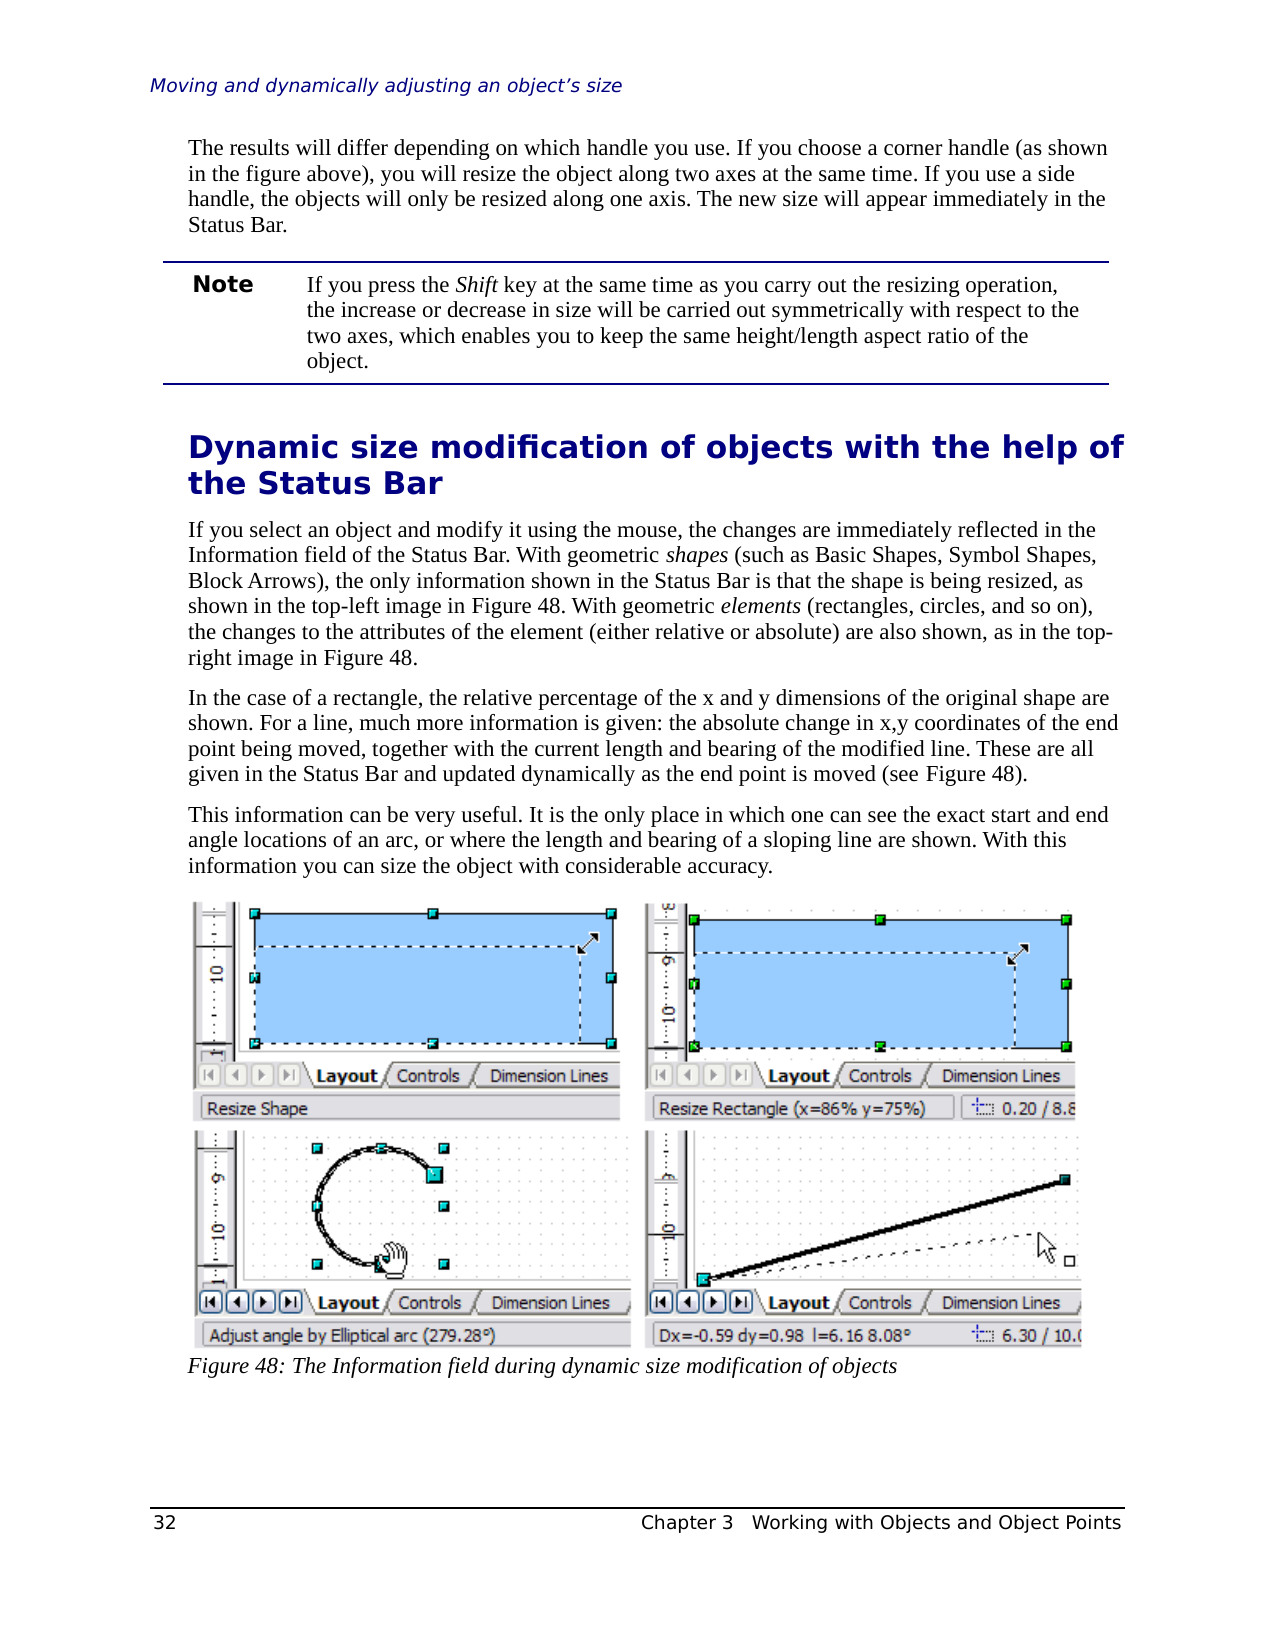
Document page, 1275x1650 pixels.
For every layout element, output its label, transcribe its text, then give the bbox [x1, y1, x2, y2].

table_header Note [163, 263, 283, 383]
picture [187, 896, 1091, 1353]
subtitle Dynamic size modification of objects with the help of the Status Bar [188, 429, 1125, 502]
table_header If you press the Shift key at the same time as you carry out the resizing operation, the increase or decrease in size will be carried out symmetrically with respect to the two axes, which enables you to keep the same height/length aspect ratio of the object. [283, 263, 1109, 383]
text Figure 48: The Information field during dynamic size modification of objects [187, 1353, 1091, 1378]
text If you select an object and modify it using the mouse, the changes are immediately reflected in the Information field of the Status Bar. With geometric shapes (such as Basic Shapes, Symbol Shapes, Block Arrows), the only information shown in the Status Bar is that the shape is being resized, as shown in the top-left image in Figure 48. With geometric elements (rectangles, circles, and so on), the changes to the attributes of the element (either relative or absolute) are also shown, as in the top-right image in Figure 48. [188, 517, 1125, 670]
text In the case of a rectangle, the relative percentage of the x and y dimensions of the original shape are shown. For a line, much more information is given: the absolute change in x,y coordinates of the end point being moved, together with the current length and bearing of the modified line. These are all given in the Status Bar and updated dynamically as the end point is moved (see Figure 48). [188, 685, 1125, 787]
text This information can be very useful. It is the only place in which one can see the exact start and end angle locations of an arc, or where the length and bearing of a sloping line are shown. With this information you can size the object with considerable accuracy. [188, 802, 1125, 878]
text The results will differ depending on which handle you use. If you choose a corner handle (as shown in the figure above), you will resize the object along two axes at the same time. If you use a side handle, the objects will only be resized along one axis. The new size will appear immediately in the Status Bar. [188, 135, 1125, 237]
